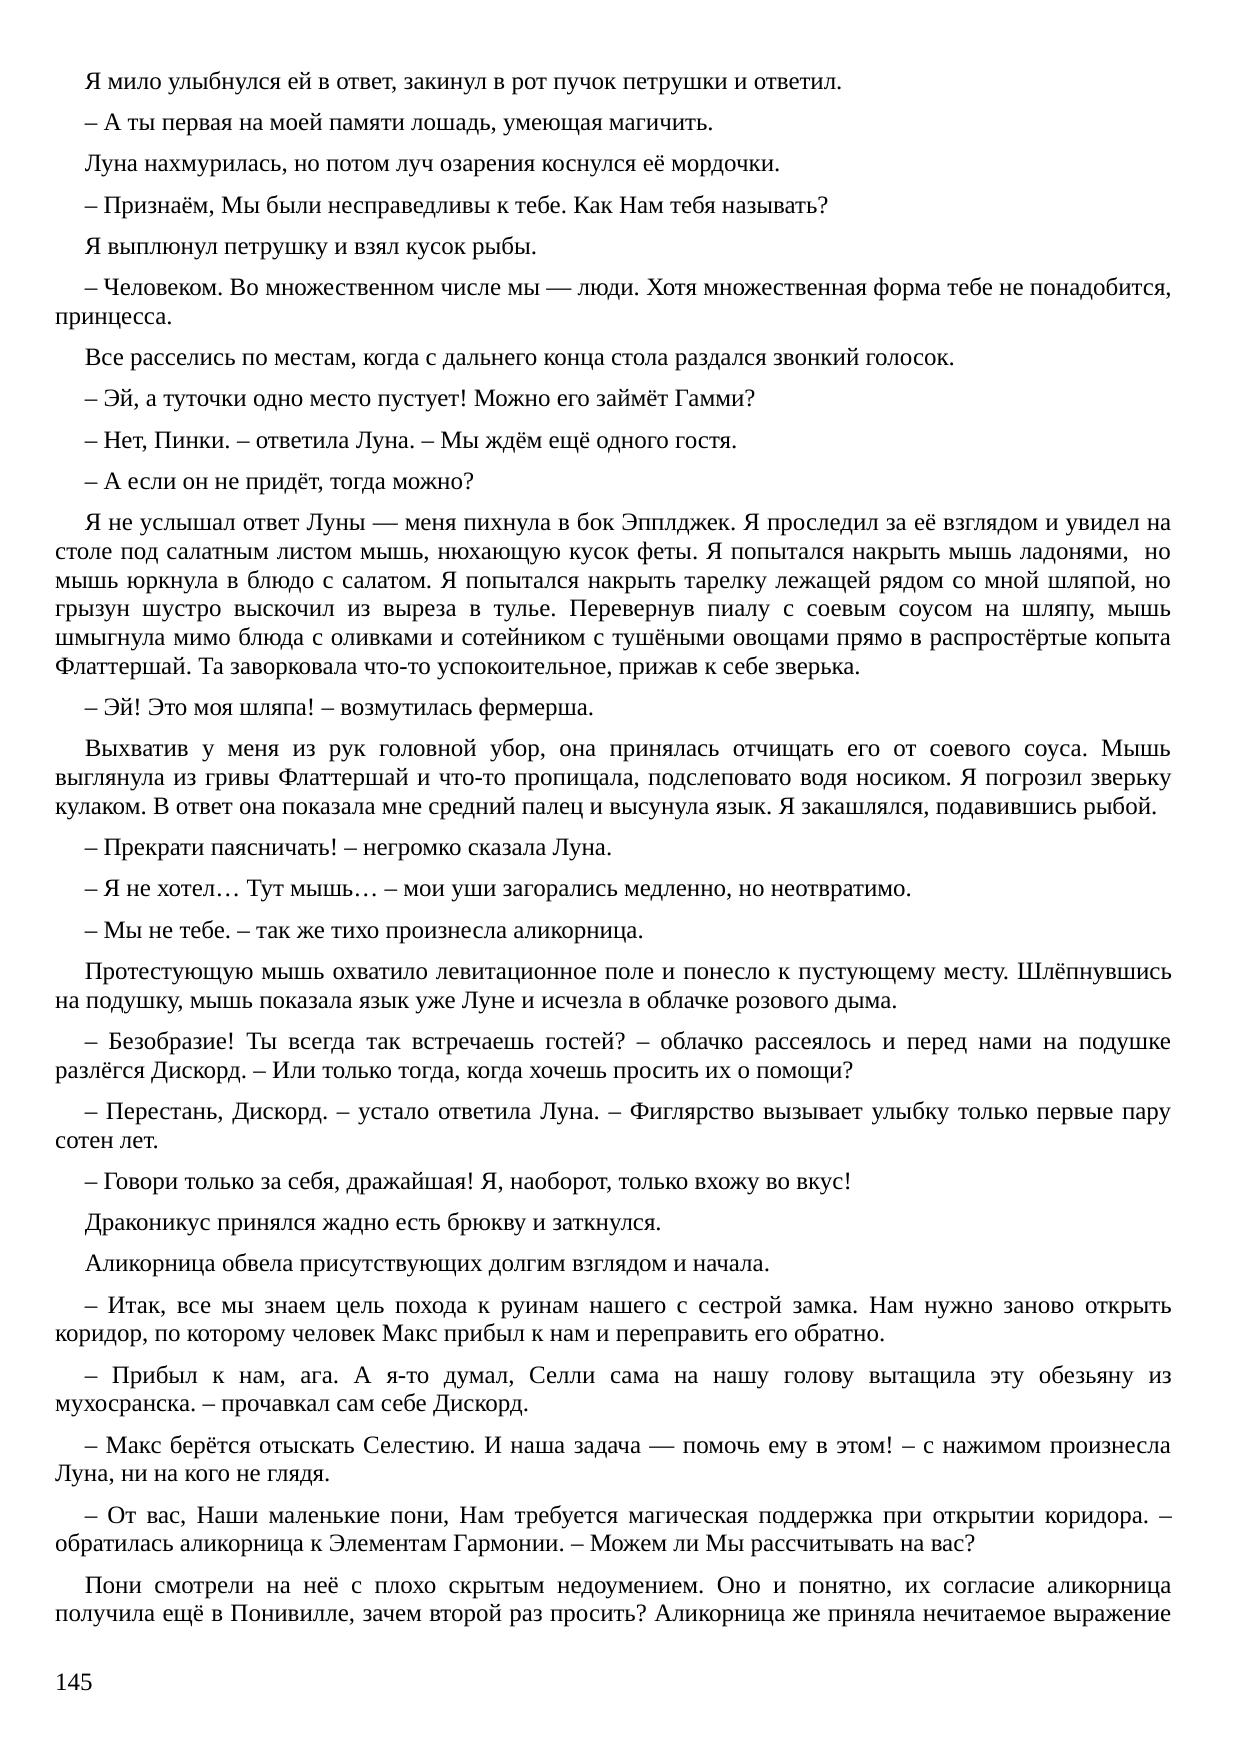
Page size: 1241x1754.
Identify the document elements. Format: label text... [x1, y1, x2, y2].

text Я мило улыбнулся ей в ответ, закинул в рот пучок петрушки и ответил. [55, 66, 1173, 95]
text – Эй, а туточки одно место пустует! Можно его займёт Гамми? [55, 383, 1173, 412]
text – Безобразие! Ты всегда так встречаешь гостей? – облачко рассеялось и перед нами на подушке разлёгся Дискорд. – Или только тогда, когда хочешь просить их о помощи? [55, 1026, 1173, 1083]
text – А если он не придёт, тогда можно? [55, 466, 1173, 495]
text – Перестань, Дискорд. – устало ответила Луна. – Фиглярство вызывает улыбку только первые пару сотен лет. [55, 1096, 1173, 1153]
text Я не услышал ответ Луны — меня пихнула в бок Эпплджек. Я проследил за её взглядом и увидел на столе под салатным листом мышь, нюхающую кусок феты. Я попытался накрыть мышь ладонями, но мышь юркнула в блюдо с салатом. Я попытался накрыть тарелку лежащей рядом со мной шляпой, но грызун шустро выскочил из выреза в тулье. Перевернув пиалу с соевым соусом на шляпу, мышь шмыгнула мимо блюда с оливками и сотейником с тушёными овощами прямо в распростёртые копыта Флаттершай. Та заворковала что-то успокоительное, прижав к себе зверька. [55, 507, 1173, 680]
text – Итак, все мы знаем цель похода к руинам нашего с сестрой замка. Нам нужно заново открыть коридор, по которому человек Макс прибыл к нам и переправить его обратно. [55, 1290, 1173, 1347]
text Драконикус принялся жадно есть брюкву и заткнулся. [55, 1207, 1173, 1236]
text Выхватив у меня из рук головной убор, она принялась отчищать его от соевого соуса. Мышь выглянула из гривы Флаттершай и что-то пропищала, подслеповато водя носиком. Я погрозил зверьку кулаком. В ответ она показала мне средний палец и высунула язык. Я закашлялся, подавившись рыбой. [55, 733, 1173, 820]
text – Я не хотел… Тут мышь… – мои уши загорались медленно, но неотвратимо. [55, 873, 1173, 902]
text Аликорница обвела присутствующих долгим взглядом и начала. [55, 1248, 1173, 1277]
text Пони смотрели на неё с плохо скрытым недоумением. Оно и понятно, их согласие аликорница получила ещё в Понивилле, зачем второй раз просить? Аликорница же приняла нечитаемое выражение [55, 1570, 1173, 1627]
text – Нет, Пинки. – ответила Луна. – Мы ждём ещё одного гостя. [55, 425, 1173, 453]
text – Прибыл к нам, ага. А я-то думал, Селли сама на нашу голову вытащила эту обезьяну из мухосранска. – прочавкал сам себе Дискорд. [55, 1360, 1173, 1417]
text Все расселись по местам, когда с дальнего конца стола раздался звонкий голосок. [55, 342, 1173, 371]
text Я выплюнул петрушку и взял кусок рыбы. [55, 231, 1173, 260]
text – Прекрати паясничать! – негромко сказала Луна. [55, 832, 1173, 861]
text – Мы не тебе. – так же тихо произнесла аликорница. [55, 915, 1173, 943]
text – Эй! Это моя шляпа! – возмутилась фермерша. [55, 692, 1173, 721]
text – Признаём, Мы были несправедливы к тебе. Как Нам тебя называть? [55, 190, 1173, 218]
text Луна нахмурилась, но потом луч озарения коснулся её мордочки. [55, 148, 1173, 177]
text Протестующую мышь охватило левитационное поле и понесло к пустующему месту. Шлёпнувшись на подушку, мышь показала язык уже Луне и исчезла в облачке розового дыма. [55, 956, 1173, 1013]
text – Макс берётся отыскать Селестию. И наша задача — помочь ему в этом! – с нажимом произнесла Луна, ни на кого не глядя. [55, 1430, 1173, 1487]
text – Человеком. Во множественном числе мы — люди. Хотя множественная форма тебе не понадобится, принцесса. [55, 272, 1173, 330]
text – От вас, Наши маленькие пони, Нам требуется магическая поддержка при открытии коридора. – обратилась аликорница к Элементам Гармонии. – Можем ли Мы рассчитывать на вас? [55, 1500, 1173, 1557]
text – А ты первая на моей памяти лошадь, умеющая магичить. [55, 107, 1173, 136]
text – Говори только за себя, дражайшая! Я, наоборот, только вхожу во вкус! [55, 1166, 1173, 1195]
